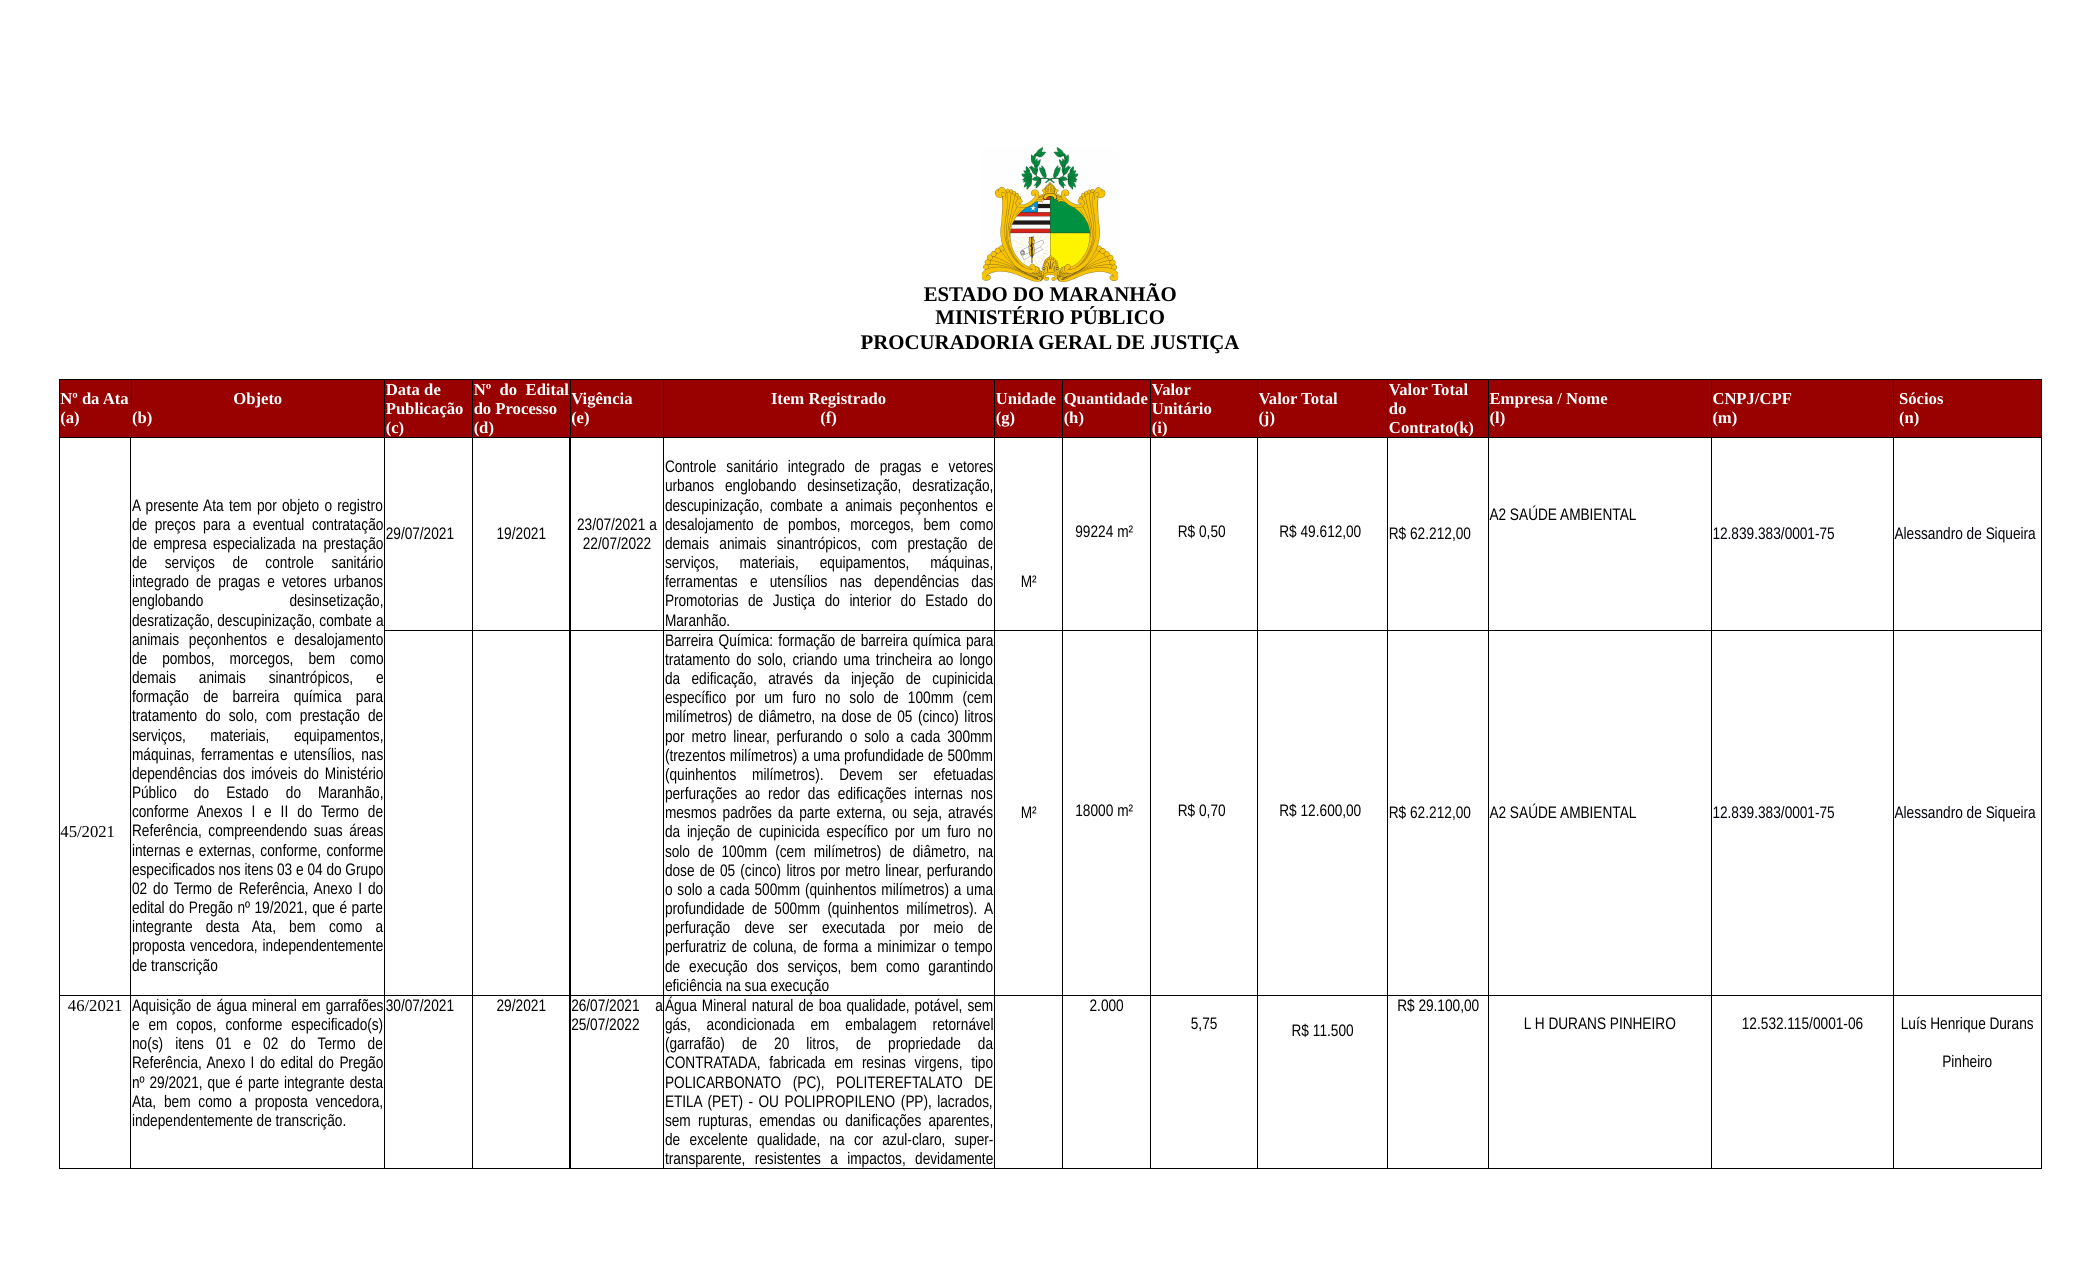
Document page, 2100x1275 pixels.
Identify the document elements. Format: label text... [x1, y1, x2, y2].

table_header Data de Publicação (c) [385, 380, 472, 437]
table_cell 46/2021 [60, 996, 130, 1168]
table_header Valor Total (j) [1258, 380, 1387, 437]
table_header Vigência (e) [571, 380, 663, 437]
table_cell R$ 29.100,00 [1388, 996, 1488, 1168]
table_cell Barreira Química: formação de barreira química para tratamento do solo, criando uma trincheira ao longo da edificação, através da injeção de cupinicida específico por um furo no solo de 100mm (cem milímetros) de diâmetro, na dose de 05 (cinco) litros por metro linear, perfurando o solo a cada 300mm (trezentos milímetros) a uma profundidade de 500mm (quinhentos milímetros). Devem ser efetuadas perfurações ao redor das edificações internas nos mesmos padrões da parte externa, ou seja, através da injeção de cupinicida específico por um furo no solo de 100mm (cem milímetros) de diâmetro, na dose de 05 (cinco) litros por metro linear, perfurando o solo a cada 500mm (quinhentos milímetros) a uma profundidade de 500mm (quinhentos milímetros). A perfuração deve ser executada por meio de perfuratriz de coluna, de forma a minimizar o tempo de execução dos serviços, bem como garantindo eficiência na sua execução [664, 631, 994, 995]
table_cell R$ 0,50 [1151, 438, 1257, 629]
table_cell 99224 m² [1063, 438, 1150, 629]
table_cell R$ 11.500 [1258, 996, 1387, 1168]
table_cell Alessandro de Siqueira [1894, 631, 2041, 995]
table_cell A presente Ata tem por objeto o registro de preços para a eventual contratação de empresa especializada na prestação de serviços de controle sanitário integrado de pragas e vetores urbanos englobando desinsetização, desratização, descupinização, combate a animais peçonhentos e desalojamento de pombos, morcegos, bem como demais animais sinantrópicos, e formação de barreira química para tratamento do solo, com prestação de serviços, materiais, equipamentos, máquinas, ferramentas e utensílios, nas dependências dos imóveis do Ministério Público do Estado do Maranhão, conforme Anexos I e II do Termo de Referência, compreendendo suas áreas internas e externas, conforme, conforme especificados nos itens 03 e 04 do Grupo 02 do Termo de Referência, Anexo I do edital do Pregão nº 19/2021, que é parte integrante desta Ata, bem como a proposta vencedora, independentemente de transcrição [131, 438, 384, 995]
table_cell [385, 631, 472, 995]
table_header Empresa / Nome (l) [1489, 380, 1711, 437]
table_cell [571, 631, 663, 995]
table_cell 18000 m² [1063, 631, 1150, 995]
table_cell Luís Henrique Durans Pinheiro [1894, 996, 2041, 1168]
table_header Nº do Edital do Processo (d) [473, 380, 570, 437]
table_header Objeto (b) [132, 380, 384, 437]
table_cell 5,75 [1151, 996, 1257, 1168]
table_cell M² [995, 438, 1062, 629]
table_cell 12.532.115/0001-06 [1712, 996, 1893, 1168]
table_cell Alessandro de Siqueira [1894, 438, 2041, 629]
table_cell 30/07/2021 [385, 996, 472, 1168]
table_cell 12.839.383/0001-75 [1712, 438, 1893, 629]
table_cell A2 SAÚDE AMBIENTAL [1489, 438, 1711, 629]
table_cell R$ 0,70 [1151, 631, 1257, 995]
table_cell R$ 12.600,00 [1258, 631, 1387, 995]
table_header Item Registrado (f) [664, 380, 994, 437]
table_cell A2 SAÚDE AMBIENTAL [1489, 631, 1711, 995]
table_header Sócios (n) [1894, 380, 2041, 437]
table_cell M² [995, 631, 1062, 995]
table_cell R$ 62.212,00 [1388, 631, 1488, 995]
table_header CNPJ/CPF (m) [1712, 380, 1893, 437]
table_header Unidade (g) [995, 380, 1062, 437]
table_cell 29/07/2021 [385, 438, 472, 629]
table_cell 29/2021 [473, 996, 569, 1168]
table_cell 23/07/2021 a 22/07/2022 [571, 438, 663, 629]
table_cell Aquisição de água mineral em garrafões e em copos, conforme especificado(s) no(s) itens 01 e 02 do Termo de Referência, Anexo I do edital do Pregão nº 29/2021, que é parte integrante desta Ata, bem como a proposta vencedora, independentemente de transcrição. [131, 996, 384, 1168]
table_cell Água Mineral natural de boa qualidade, potável, sem gás, acondicionada em embalagem retornável (garrafão) de 20 litros, de propriedade da CONTRATADA, fabricada em resinas virgens, tipo POLICARBONATO (PC), POLITEREFTALATO DE ETILA (PET) - OU POLIPROPILENO (PP), lacrados, sem rupturas, emendas ou danificações aparentes, de excelente qualidade, na cor azul-claro, super-transparente, resistentes a impactos, devidamente [664, 996, 994, 1168]
table_cell L H DURANS PINHEIRO [1489, 996, 1711, 1168]
table_cell 19/2021 [473, 438, 569, 629]
table_cell [473, 631, 569, 995]
table_cell 45/2021 [60, 438, 130, 995]
table_header Valor Unitário (i) [1151, 380, 1257, 437]
table_cell Controle sanitário integrado de pragas e vetores urbanos englobando desinsetização, desratização, descupinização, combate a animais peçonhentos e desalojamento de pombos, morcegos, bem como demais animais sinantrópicos, com prestação de serviços, materiais, equipamentos, máquinas, ferramentas e utensílios nas dependências das Promotorias de Justiça do interior do Estado do Maranhão. [664, 438, 994, 629]
table_header Valor Total do Contrato(k) [1388, 380, 1488, 437]
table_header Nº da Ata (a) [60, 380, 131, 437]
table_header Quantidade (h) [1063, 380, 1150, 437]
table_cell 2.000 [1063, 996, 1150, 1168]
table_cell 26/07/2021 a 25/07/2022 [571, 996, 663, 1168]
table_cell [995, 996, 1062, 1168]
table_cell R$ 49.612,00 [1258, 438, 1387, 629]
table_cell R$ 62.212,00 [1388, 438, 1488, 629]
table_cell 12.839.383/0001-75 [1712, 631, 1893, 995]
